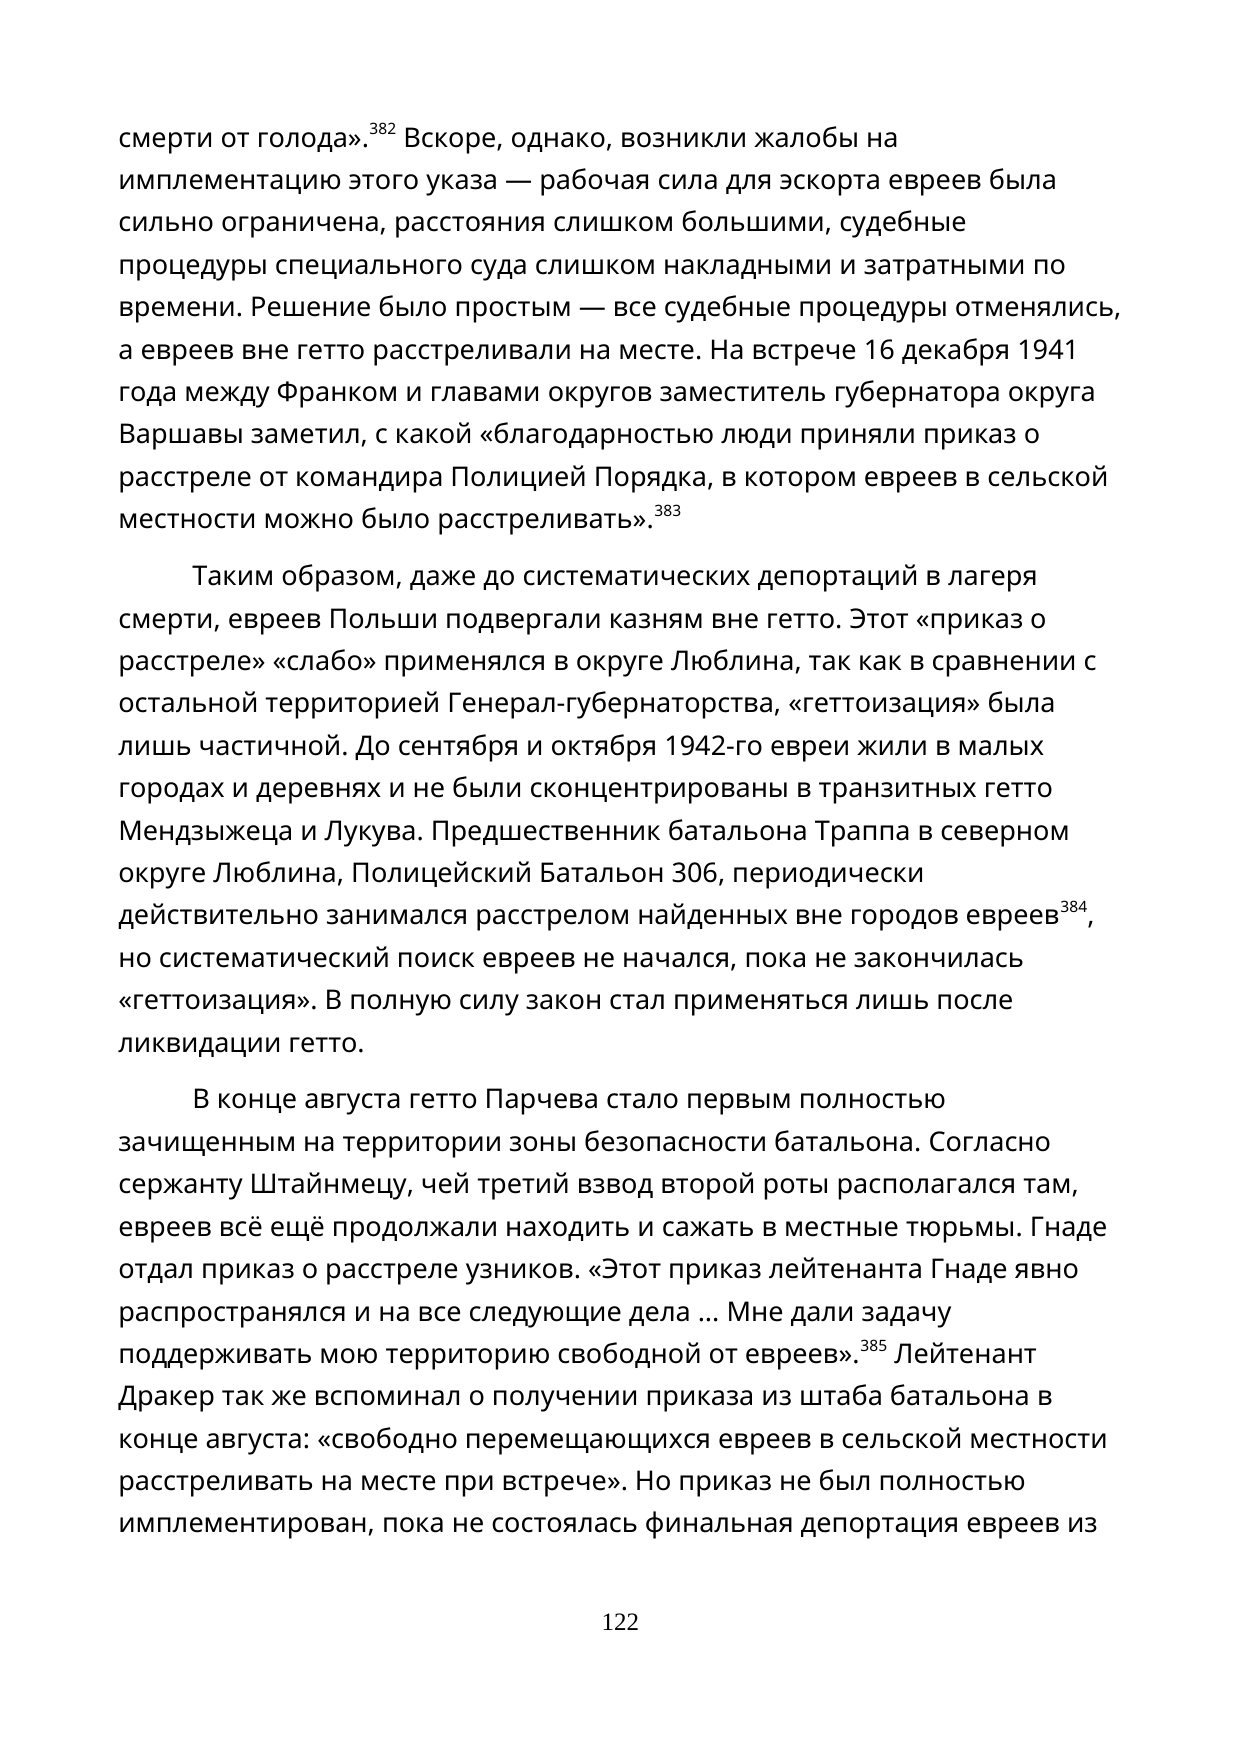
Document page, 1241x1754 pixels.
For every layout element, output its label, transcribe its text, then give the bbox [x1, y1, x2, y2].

text смерти от голода». Вскоре, однако, возникли жалобы на имплементацию этого указа — рабочая сила для эскорта евреев была сильно ограничена, расстояния слишком большими, судебные процедуры специального суда слишком накладными и затратными по времени. Решение было простым — все судебные процедуры отменялись, а евреев вне гетто расстреливали на месте. На встрече 16 декабря 1941 года между Франком и главами округов заместитель губернатора округа Варшавы заметил, с какой «благодарностью люди приняли приказ о расстреле от командира Полицией Порядка, в котором евреев в сельской местности можно было расстреливать». [118, 118, 1122, 537]
text В конце августа гетто Парчева стало первым полностью зачищенным на территории зоны безопасности батальона. Согласно сержанту Штайнмецу, чей третий взвод второй роты располагался там, евреев всё ещё продолжали находить и сажать в местные тюрьмы. Гнаде отдал приказ о расстреле узников. «Этот приказ лейтенанта Гнаде явно распространялся и на все следующие дела ... Мне дали задачу поддерживать мою территорию свободной от евреев». Лейтенант Дракер так же вспоминал о получении приказа из штаба батальона в конце августа: «свободно перемещающихся евреев в сельской местности расстреливать на месте при встрече». Но приказ не был полностью имплементирован, пока не состоялась финальная депортация евреев из [118, 1080, 1122, 1541]
text Таким образом, даже до систематических депортаций в лагеря смерти, евреев Польши подвергали казням вне гетто. Этот «приказ о расстреле» «слабо» применялся в округе Люблина, так как в сравнении с остальной территорией Генерал-губернаторства, «геттоизация» была лишь частичной. До сентября и октября 1942-го евреи жили в малых городах и деревнях и не были сконцентрированы в транзитных гетто Мендзыжеца и Лукува. Предшественник батальона Траппа в северном округе Люблина, Полицейский Батальон 306, периодически действительно занимался расстрелом найденных вне городов евреев, но систематический поиск евреев не начался, пока не закончилась «геттоизация». В полную силу закон стал применяться лишь после ликвидации гетто. [118, 557, 1122, 1060]
